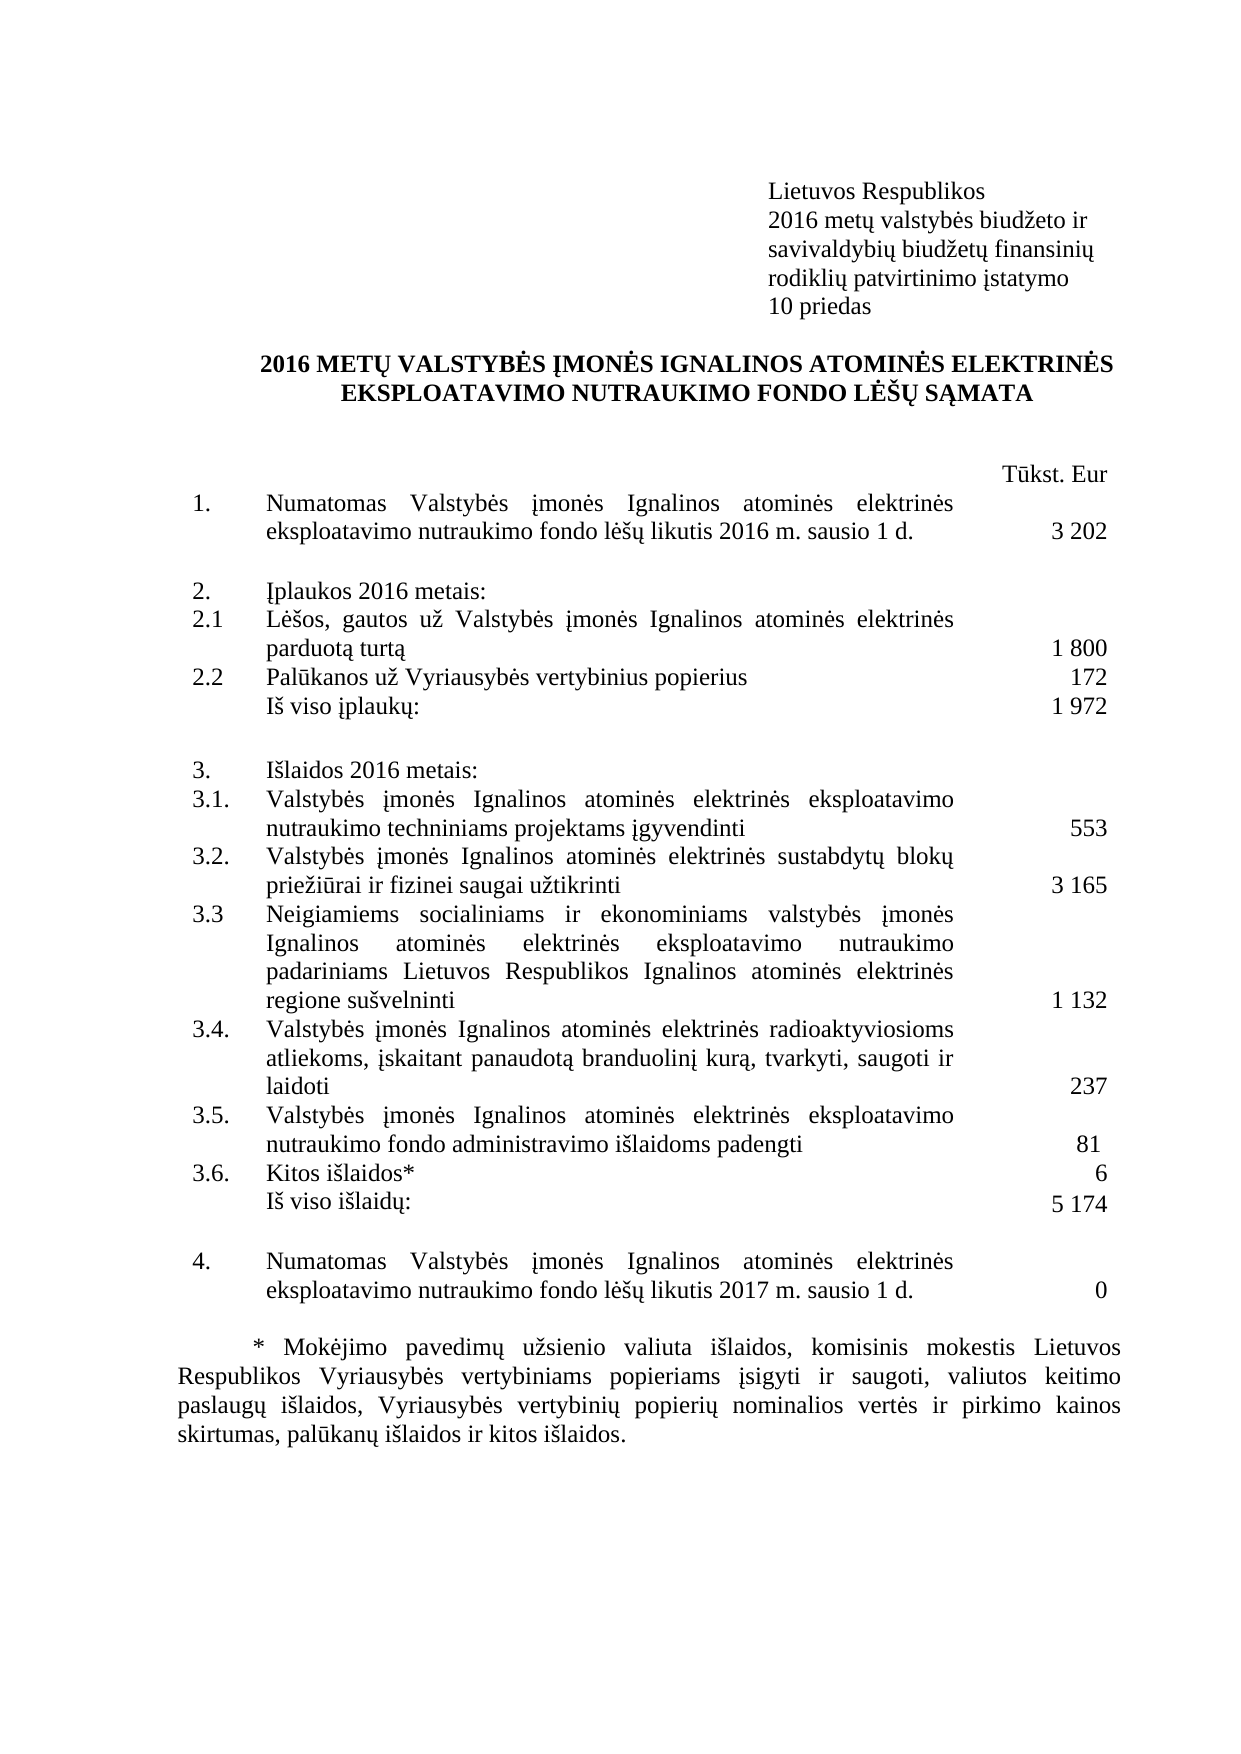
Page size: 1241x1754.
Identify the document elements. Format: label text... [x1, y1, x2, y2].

table_cell 3 165 [966, 841, 1118, 899]
table_cell Valstybės įmonės Ignalinos atominės elektrinės eksploatavimo nutraukimo fondo administravimo išlaidoms padengti [255, 1100, 966, 1158]
table_cell 237 [966, 1014, 1118, 1100]
table_cell [181, 545, 254, 576]
table_cell Valstybės įmonės Ignalinos atominės elektrinės eksploatavimo nutraukimo techniniams projektams įgyvendinti [255, 784, 966, 841]
table_cell 3.4. [181, 1014, 254, 1100]
text 2016 metų valstybės biudžeto ir [177, 205, 1122, 234]
table_cell Įplaukos 2016 metais: [255, 576, 966, 604]
table_cell 3.1. [181, 784, 254, 841]
table_cell [181, 691, 254, 719]
table_cell 3. [181, 755, 254, 784]
table_cell [966, 1218, 1118, 1246]
table_cell [966, 576, 1118, 604]
table_cell Valstybės įmonės Ignalinos atominės elektrinės sustabdytų blokų priežiūrai ir fizinei saugai užtikrinti [255, 841, 966, 899]
table_cell [181, 1186, 254, 1217]
text rodiklių patvirtinimo įstatymo [177, 263, 1122, 291]
text 2016 METŲ VALSTYBĖS ĮMONĖS IGNALINOS ATOMINĖS ELEKTRINĖS [177, 349, 1122, 378]
table_cell 1 972 [966, 691, 1118, 719]
text 10 priedas [177, 291, 1122, 320]
table_cell Numatomas Valstybės įmonės Ignalinos atominės elektrinės eksploatavimo nutraukimo fondo lėšų likutis 2017 m. sausio 1 d. [255, 1246, 966, 1304]
table_cell 3 202 [966, 488, 1118, 545]
table_header [255, 435, 966, 488]
table_cell 2.2 [181, 662, 254, 691]
table_cell 3.5. [181, 1100, 254, 1158]
table_cell 172 [966, 662, 1118, 691]
table_cell [255, 1218, 966, 1246]
table_cell [181, 720, 966, 755]
table_cell Valstybės įmonės Ignalinos atominės elektrinės radioaktyviosioms atliekoms, įskaitant panaudotą branduolinį kurą, tvarkyti, saugoti ir laidoti [255, 1014, 966, 1100]
table_cell Kitos išlaidos* [255, 1158, 966, 1186]
table_cell 1 800 [966, 605, 1118, 662]
table_cell Iš viso įplaukų: [255, 691, 966, 719]
table_cell 3.3 [181, 899, 254, 1014]
table_header [181, 435, 254, 488]
table_cell [966, 720, 1118, 755]
table_cell [966, 545, 1118, 576]
table_cell 81 [966, 1100, 1118, 1158]
text savivaldybių biudžetų finansinių [177, 234, 1122, 263]
text EKSPLOATAVIMO NUTRAUKIMO FONDO LĖŠŲ SĄMATA [177, 378, 1122, 406]
text * Mokėjimo pavedimų užsienio valiuta išlaidos, komisinis mokestis Lietuvos Respublikos Vyriausybės vertybiniams popieriams įsigyti ir saugoti, valiutos keitimo paslaugų išlaidos, Vyriausybės vertybinių popierių nominalios vertės ir pirkimo kainos skirtumas, palūkanų išlaidos ir kitos išlaidos. [177, 1332, 1122, 1447]
table_cell Iš viso išlaidų: [255, 1186, 966, 1217]
table_cell Palūkanos už Vyriausybės vertybinius popierius [255, 662, 966, 691]
table_cell [181, 1218, 254, 1246]
table_cell 2. [181, 576, 254, 604]
table_cell Išlaidos 2016 metais: [255, 755, 966, 784]
table_cell 4. [181, 1246, 254, 1304]
table_cell 5 174 [966, 1186, 1118, 1217]
table_cell [966, 755, 1118, 784]
table_cell 6 [966, 1158, 1118, 1186]
table_cell 1 132 [966, 899, 1118, 1014]
table_header Tūkst. Eur [966, 435, 1118, 488]
table_cell Lėšos, gautos už Valstybės įmonės Ignalinos atominės elektrinės parduotą turtą [255, 605, 966, 662]
text Lietuvos Respublikos [177, 176, 1122, 205]
table_cell 3.6. [181, 1158, 254, 1186]
table_cell Neigiamiems socialiniams ir ekonominiams valstybės įmonės Ignalinos atominės elektrinės eksploatavimo nutraukimo padariniams Lietuvos Respublikos Ignalinos atominės elektrinės regione sušvelninti [255, 899, 966, 1014]
table_cell 0 [966, 1246, 1118, 1304]
table_cell 1. [181, 488, 254, 545]
table_cell 3.2. [181, 841, 254, 899]
table_cell Numatomas Valstybės įmonės Ignalinos atominės elektrinės eksploatavimo nutraukimo fondo lėšų likutis 2016 m. sausio 1 d. [255, 488, 966, 545]
table_cell 2.1 [181, 605, 254, 662]
table_cell 553 [966, 784, 1118, 841]
table_cell [255, 545, 966, 576]
